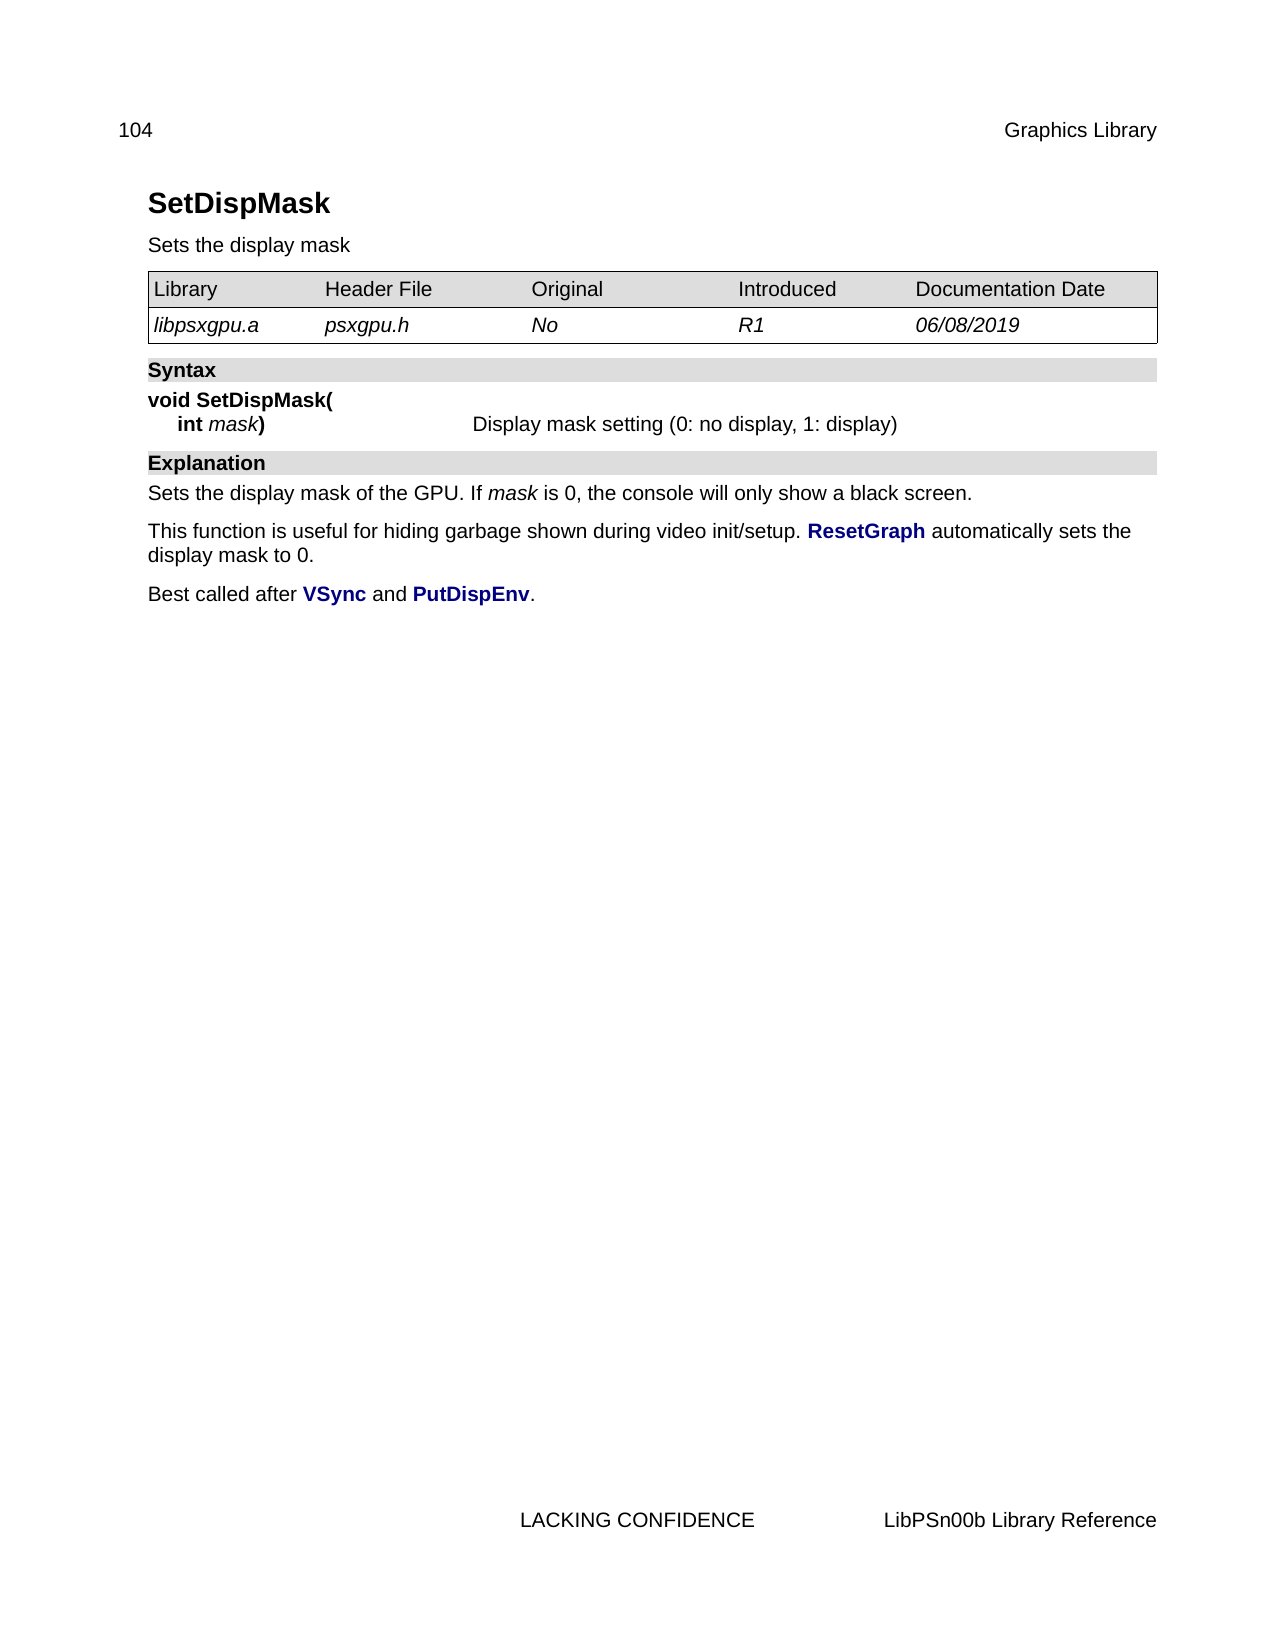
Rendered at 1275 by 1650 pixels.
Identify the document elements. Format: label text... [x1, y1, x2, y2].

text int mask) Display mask setting (0: no display, 1: display) [148, 412, 1157, 436]
text Library Header File Original Introduced Documentation Date [149, 272, 1157, 307]
subtitle SetDispMask [148, 186, 1157, 220]
text libpsxgpu.a psxgpu.h No R1 06/08/2019 [149, 308, 1157, 343]
subtitle Syntax [148, 358, 1157, 382]
text This function is useful for hiding garbage shown during video init/setup. ResetGraph automatically sets the display mask to 0. [148, 519, 1157, 567]
text Sets the display mask of the GPU. If mask is 0, the console will only show a black screen. [148, 481, 1157, 504]
text Best called after VSync and PutDispEnv. [148, 582, 1157, 606]
text void SetDispMask( [148, 388, 1157, 412]
subtitle Explanation [148, 451, 1157, 475]
text Sets the display mask [148, 232, 1157, 256]
